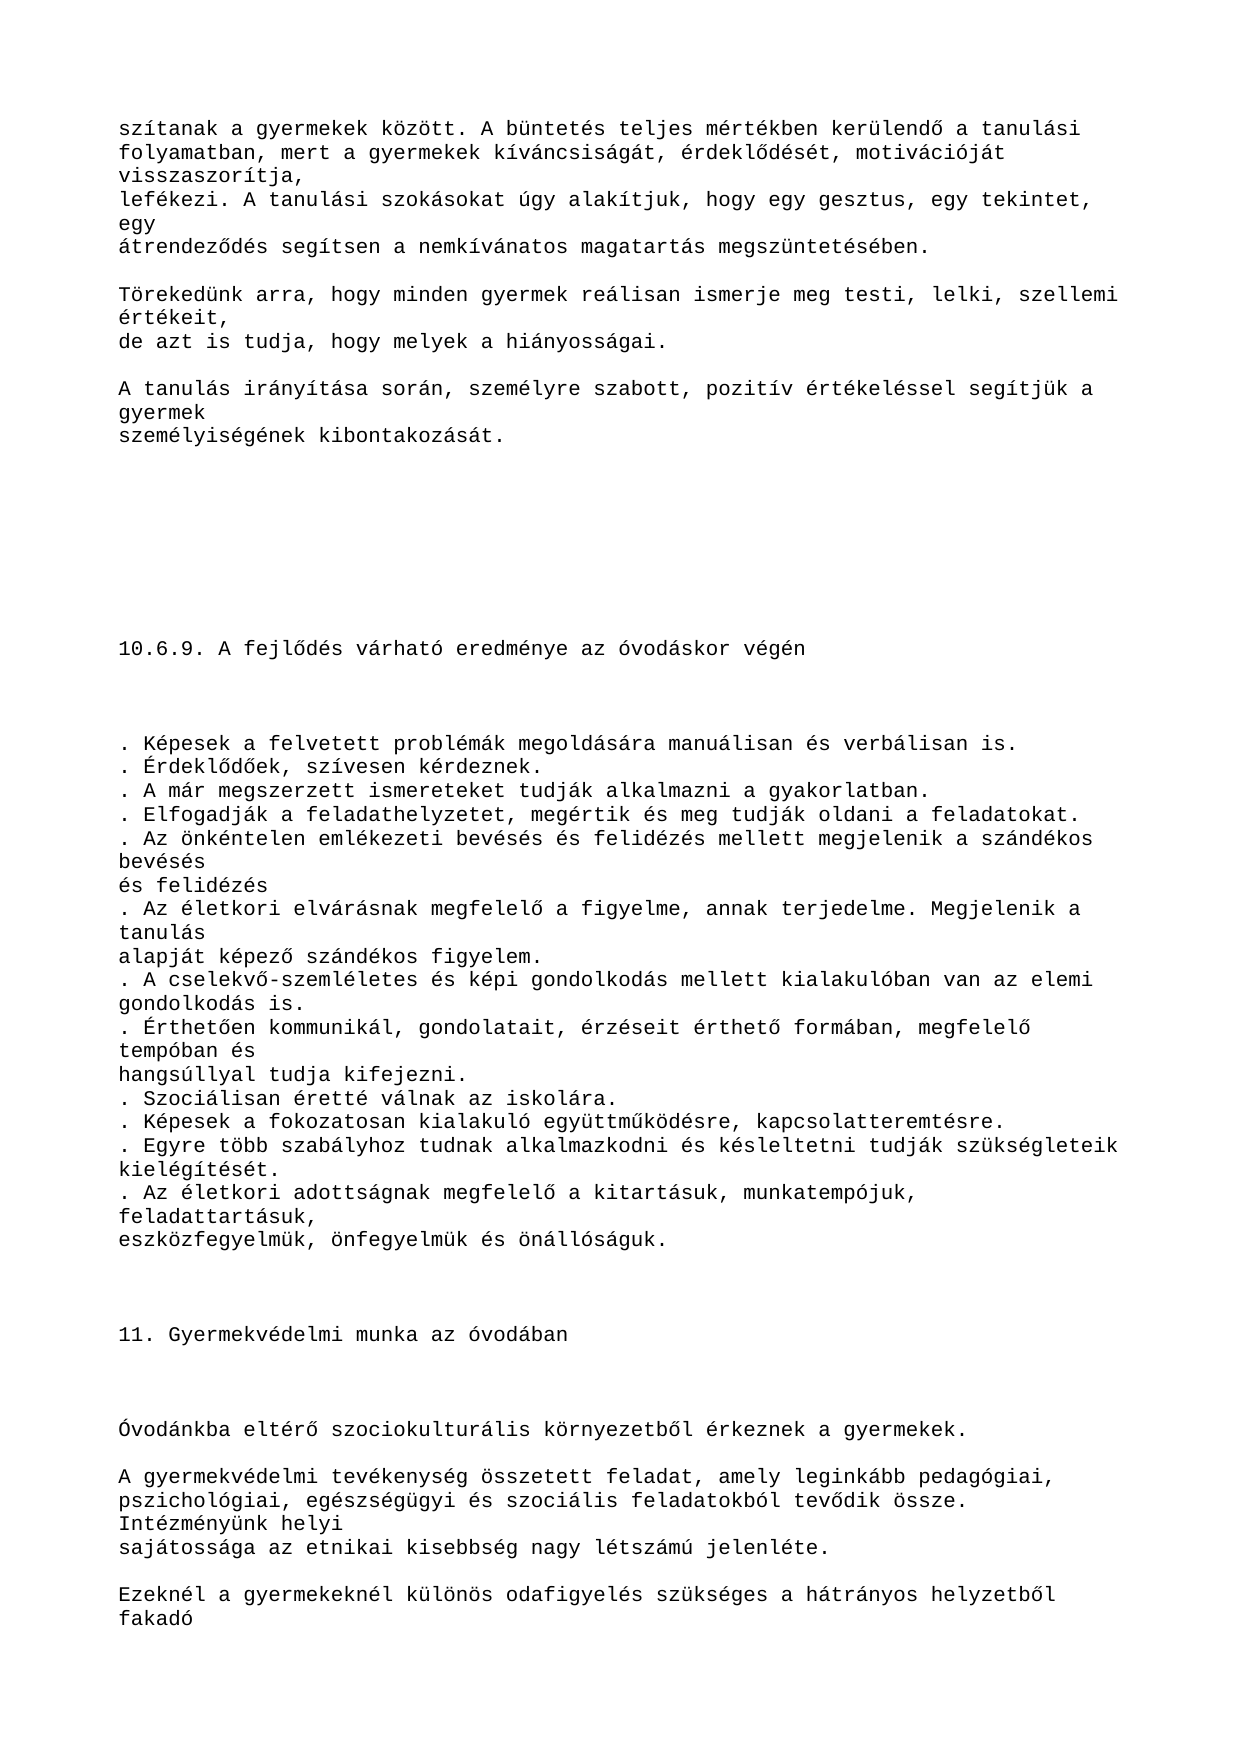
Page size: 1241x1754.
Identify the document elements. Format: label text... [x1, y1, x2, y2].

text . Érdeklődőek, szívesen kérdeznek. [118, 757, 1122, 780]
text . Elfogadják a feladathelyzetet, megértik és meg tudják oldani a feladatokat. [118, 804, 1122, 827]
text és felidézés [118, 875, 1122, 898]
text lefékezi. A tanulási szokásokat úgy alakítjuk, hogy egy gesztus, egy tekintet, egy [118, 189, 1122, 236]
text szítanak a gyermekek között. A büntetés teljes mértékben kerülendő a tanulási [118, 118, 1122, 142]
text Óvodánkba eltérő szociokulturális környezetből érkeznek a gyermekek. [118, 1419, 1122, 1442]
text . Érthetően kommunikál, gondolatait, érzéseit érthető formában, megfelelő tempóban és [118, 1017, 1122, 1064]
text . Szociálisan éretté válnak az iskolára. [118, 1088, 1122, 1111]
text A tanulás irányítása során, személyre szabott, pozitív értékeléssel segítjük a gyermek [118, 378, 1122, 426]
text 11. Gyermekvédelmi munka az óvodában [118, 1324, 1122, 1348]
text . Az életkori elvárásnak megfelelő a figyelme, annak terjedelme. Megjelenik a tanulás [118, 898, 1122, 946]
text kielégítését. [118, 1158, 1122, 1182]
text . Képesek a felvetett problémák megoldására manuálisan és verbálisan is. [118, 733, 1122, 757]
text hangsúllyal tudja kifejezni. [118, 1064, 1122, 1088]
text A gyermekvédelmi tevékenység összetett feladat, amely leginkább pedagógiai, [118, 1466, 1122, 1489]
text személyiségének kibontakozását. [118, 426, 1122, 449]
text Ezeknél a gyermekeknél különös odafigyelés szükséges a hátrányos helyzetből fakadó [118, 1584, 1122, 1631]
text átrendeződés segítsen a nemkívánatos magatartás megszüntetésében. [118, 236, 1122, 260]
text . A már megszerzett ismereteket tudják alkalmazni a gyakorlatban. [118, 780, 1122, 804]
text eszközfegyelmük, önfegyelmük és önállóságuk. [118, 1229, 1122, 1253]
text Törekedünk arra, hogy minden gyermek reálisan ismerje meg testi, lelki, szellemi értékeit, [118, 284, 1122, 331]
text . Az önkéntelen emlékezeti bevésés és felidézés mellett megjelenik a szándékos bevésés [118, 827, 1122, 875]
text . Az életkori adottságnak megfelelő a kitartásuk, munkatempójuk, feladattartásuk, [118, 1182, 1122, 1229]
text . Egyre több szabályhoz tudnak alkalmazkodni és késleltetni tudják szükségleteik [118, 1135, 1122, 1158]
text alapját képező szándékos figyelem. [118, 946, 1122, 969]
text folyamatban, mert a gyermekek kíváncsiságát, érdeklődését, motivációját visszaszorítja, [118, 142, 1122, 189]
text gondolkodás is. [118, 993, 1122, 1017]
text 10.6.9. A fejlődés várható eredménye az óvodáskor végén [118, 638, 1122, 662]
text . A cselekvő-szemléletes és képi gondolkodás mellett kialakulóban van az elemi [118, 969, 1122, 993]
text . Képesek a fokozatosan kialakuló együttműködésre, kapcsolatteremtésre. [118, 1111, 1122, 1135]
text pszichológiai, egészségügyi és szociális feladatokból tevődik össze. Intézményünk helyi [118, 1489, 1122, 1537]
text de azt is tudja, hogy melyek a hiányosságai. [118, 331, 1122, 354]
text sajátossága az etnikai kisebbség nagy létszámú jelenléte. [118, 1537, 1122, 1561]
